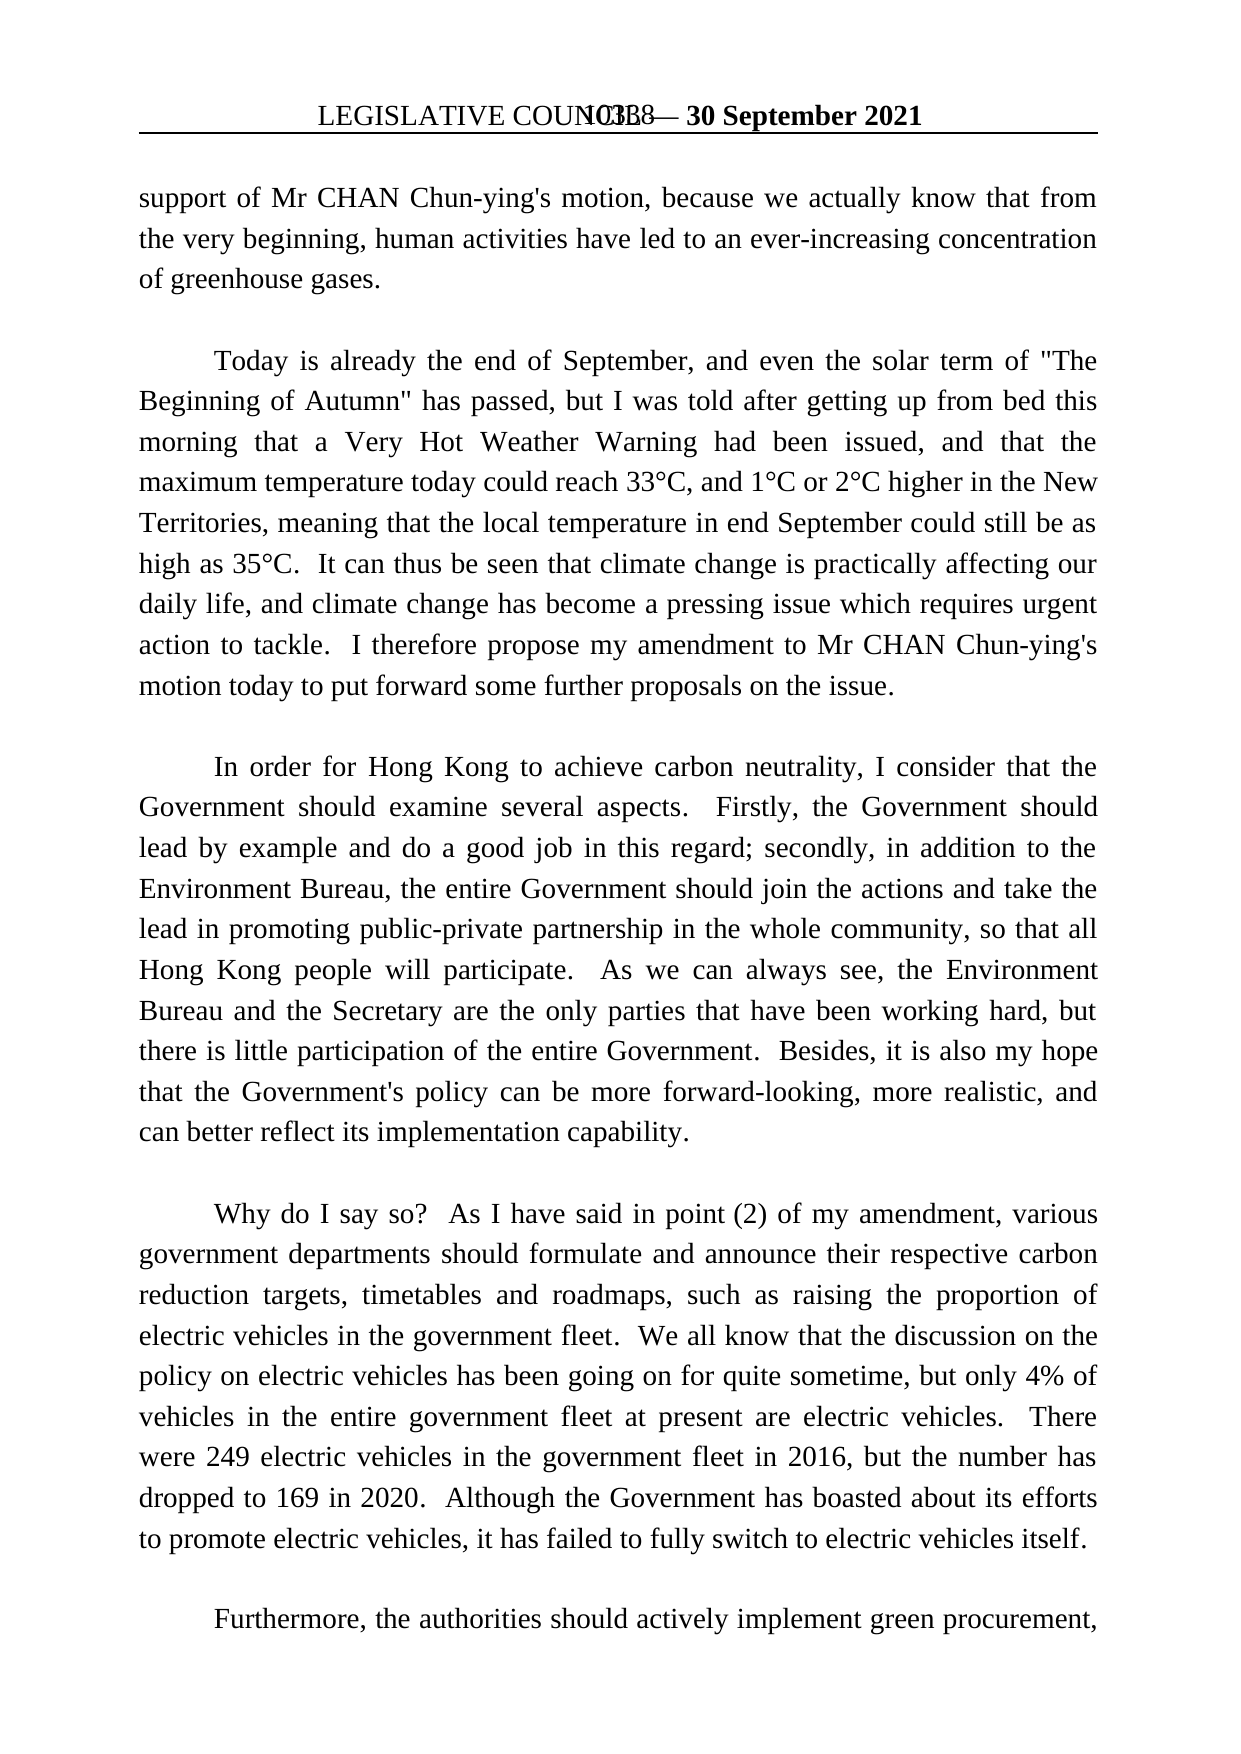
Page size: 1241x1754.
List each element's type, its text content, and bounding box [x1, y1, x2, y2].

text support of Mr CHAN Chun-ying's motion, because we actually know that from the very beginning, human activities have led to an ever-increasing concentration of greenhouse gases. [139, 173, 1098, 295]
text In order for Hong Kong to achieve carbon neutrality, I consider that the Government should examine several aspects. Firstly, the Government should lead by example and do a good job in this regard; secondly, in addition to the Environment Bureau, the entire Government should join the actions and take the lead in promoting public-private partnership in the whole community, so that all Hong Kong people will participate. As we can always see, the Environment Bureau and the Secretary are the only parties that have been working hard, but there is little participation of the entire Government. Besides, it is also my hope that the Government's policy can be more forward-looking, more realistic, and can better reflect its implementation capability. [139, 742, 1098, 1148]
text Today is already the end of September, and even the solar term of "The Beginning of Autumn" has passed, but I was told after getting up from bed this morning that a Very Hot Weather Warning had been issued, and that the maximum temperature today could reach 33°C, and 1°C or 2°C higher in the New Territories, meaning that the local temperature in end September could still be as high as 35°C. It can thus be seen that climate change is practically affecting our daily life, and climate change has become a pressing issue which requires urgent action to tackle. I therefore propose my amendment to Mr CHAN Chun-ying's motion today to put forward some further proposals on the issue. [139, 336, 1098, 701]
text Furthermore, the authorities should actively implement green procurement, [139, 1595, 1098, 1634]
text Why do I say so? As I have said in point (2) of my amendment, various government departments should formulate and announce their respective carbon reduction targets, timetables and roadmaps, such as raising the proportion of electric vehicles in the government fleet. We all know that the discussion on the policy on electric vehicles has been going on for quite sometime, but only 4% of vehicles in the entire government fleet at present are electric vehicles. There were 249 electric vehicles in the government fleet in 2016, but the number has dropped to 169 in 2020. Although the Government has boasted about its efforts to promote electric vehicles, it has failed to fully switch to electric vehicles itself. [139, 1189, 1098, 1554]
